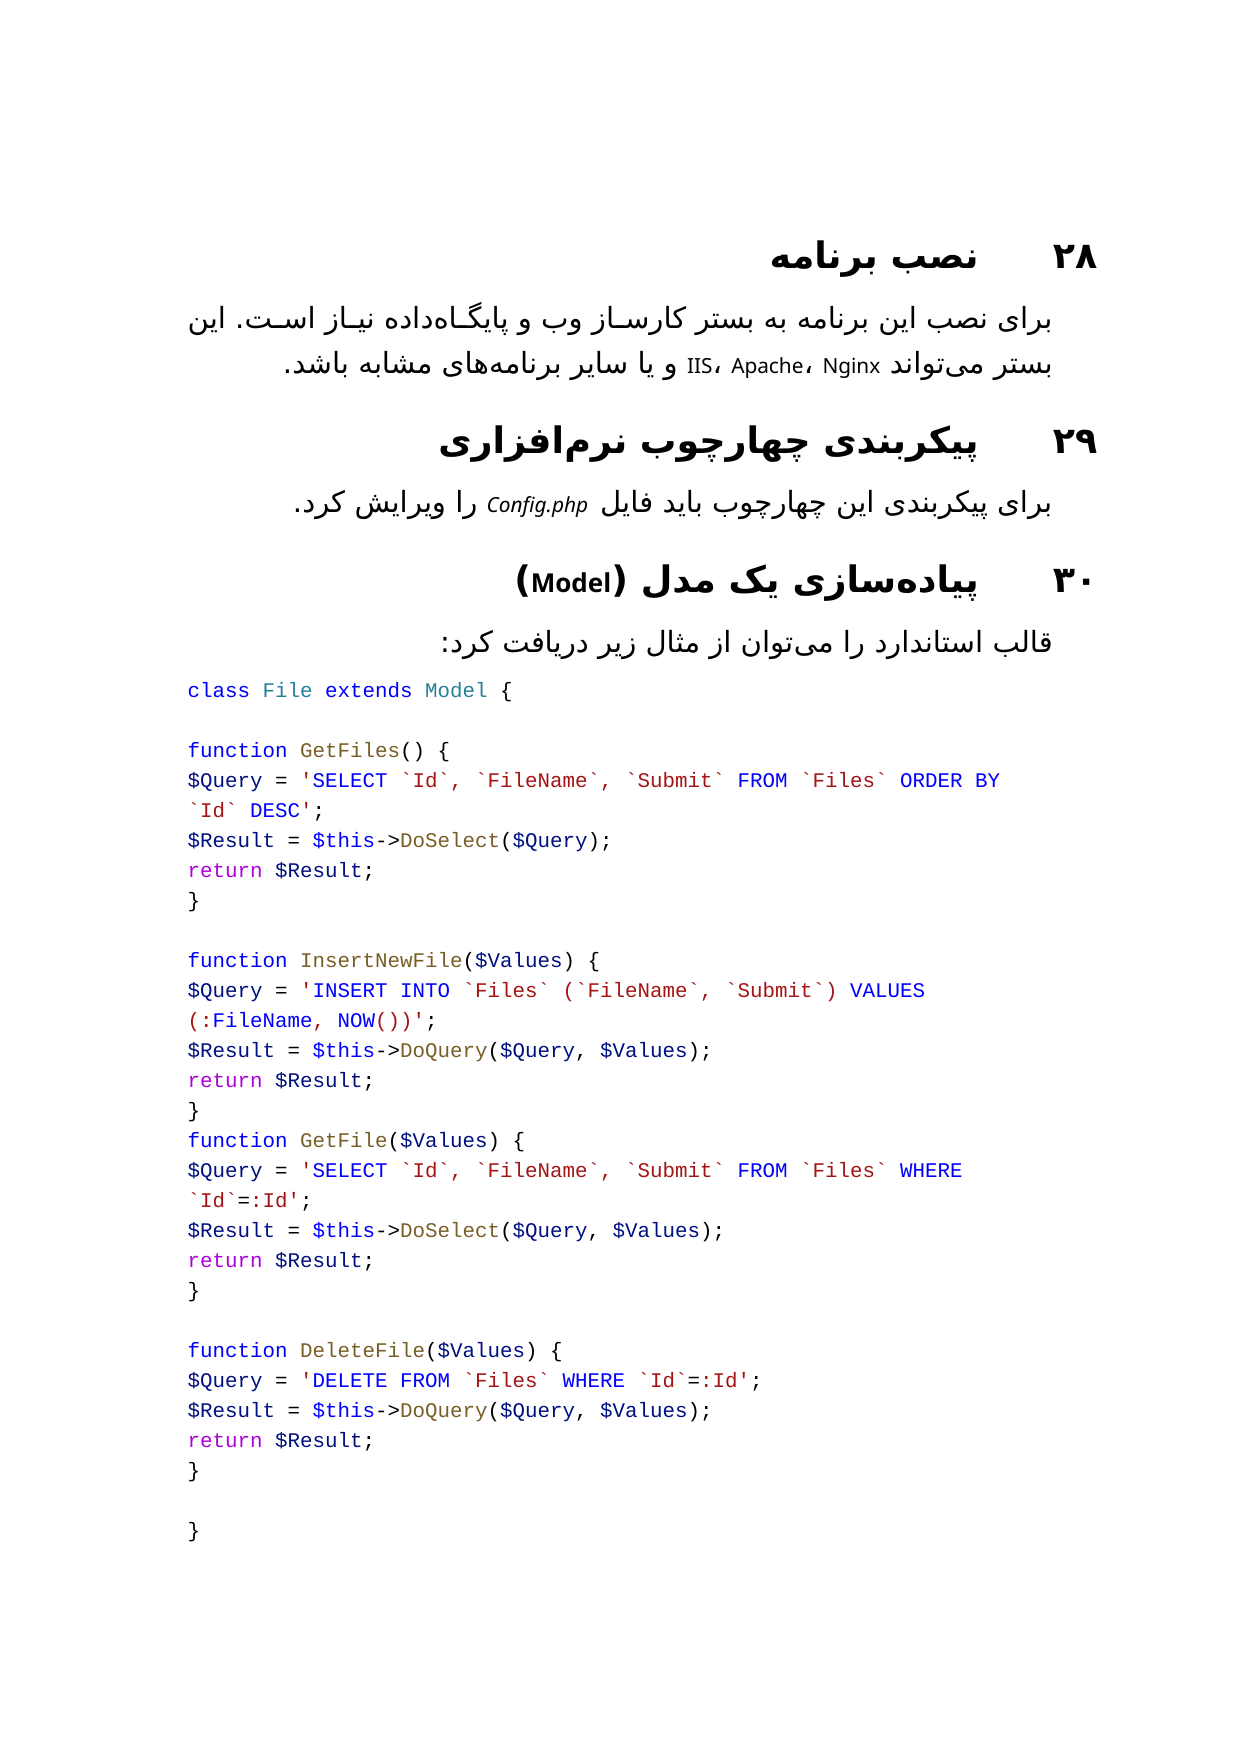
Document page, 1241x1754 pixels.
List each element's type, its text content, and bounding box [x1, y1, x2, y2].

text function InsertNewFile($Values) { [187, 943, 1053, 973]
text } [187, 883, 1053, 913]
text $Result = $this->DoSelect($Query); [187, 823, 1053, 853]
text return $Result; [187, 1243, 1053, 1273]
text $Result = $this->DoSelect($Query, $Values); [187, 1213, 1053, 1243]
text } [187, 1513, 1053, 1543]
text return $Result; [187, 1063, 1053, 1093]
subtitle نصب برنامه [187, 235, 1053, 277]
text $Query = 'DELETE FROM `Files` WHERE `Id`=:Id'; [187, 1363, 1053, 1393]
text class File extends Model { [187, 673, 1053, 703]
text $Result = $this->DoQuery($Query, $Values); [187, 1033, 1053, 1063]
subtitle پیاده‌سازی یک مدل (Model) [187, 559, 1053, 601]
text } [187, 1093, 1053, 1123]
text function DeleteFile($Values) { [187, 1333, 1053, 1363]
text } [187, 1453, 1053, 1483]
text $Query = 'SELECT `Id`, `FileName`, `Submit` FROM `Files` WHERE `Id`=:Id'; [187, 1153, 1053, 1213]
text قالب استاندارد را می‌توان از مثال زیر دریافت کرد: [187, 614, 1053, 659]
text $Query = 'INSERT INTO `Files` (`FileName`, `Submit`) VALUES (:FileName, NOW())'; [187, 973, 1053, 1033]
text برای نصب این برنامه به بستر کارساز وب و پایگاه‌داده نیاز است. این بستر می‌تواند IIS، Apache، Nginx و یا سایر برنامه‌های مشابه باشد. [187, 290, 1053, 380]
text $Query = 'SELECT `Id`, `FileName`, `Submit` FROM `Files` ORDER BY `Id` DESC'; [187, 763, 1053, 823]
text function GetFile($Values) { [187, 1123, 1053, 1153]
text function GetFiles() { [187, 733, 1053, 763]
text $Result = $this->DoQuery($Query, $Values); [187, 1393, 1053, 1423]
text برای پیکربندی این چهارچوب باید فایل Config.php را ویرایش کرد. [187, 474, 1053, 519]
text return $Result; [187, 853, 1053, 883]
text return $Result; [187, 1423, 1053, 1453]
text } [187, 1273, 1053, 1303]
subtitle پیکربندی چهارچوب نرم‌افزاری [187, 419, 1053, 462]
